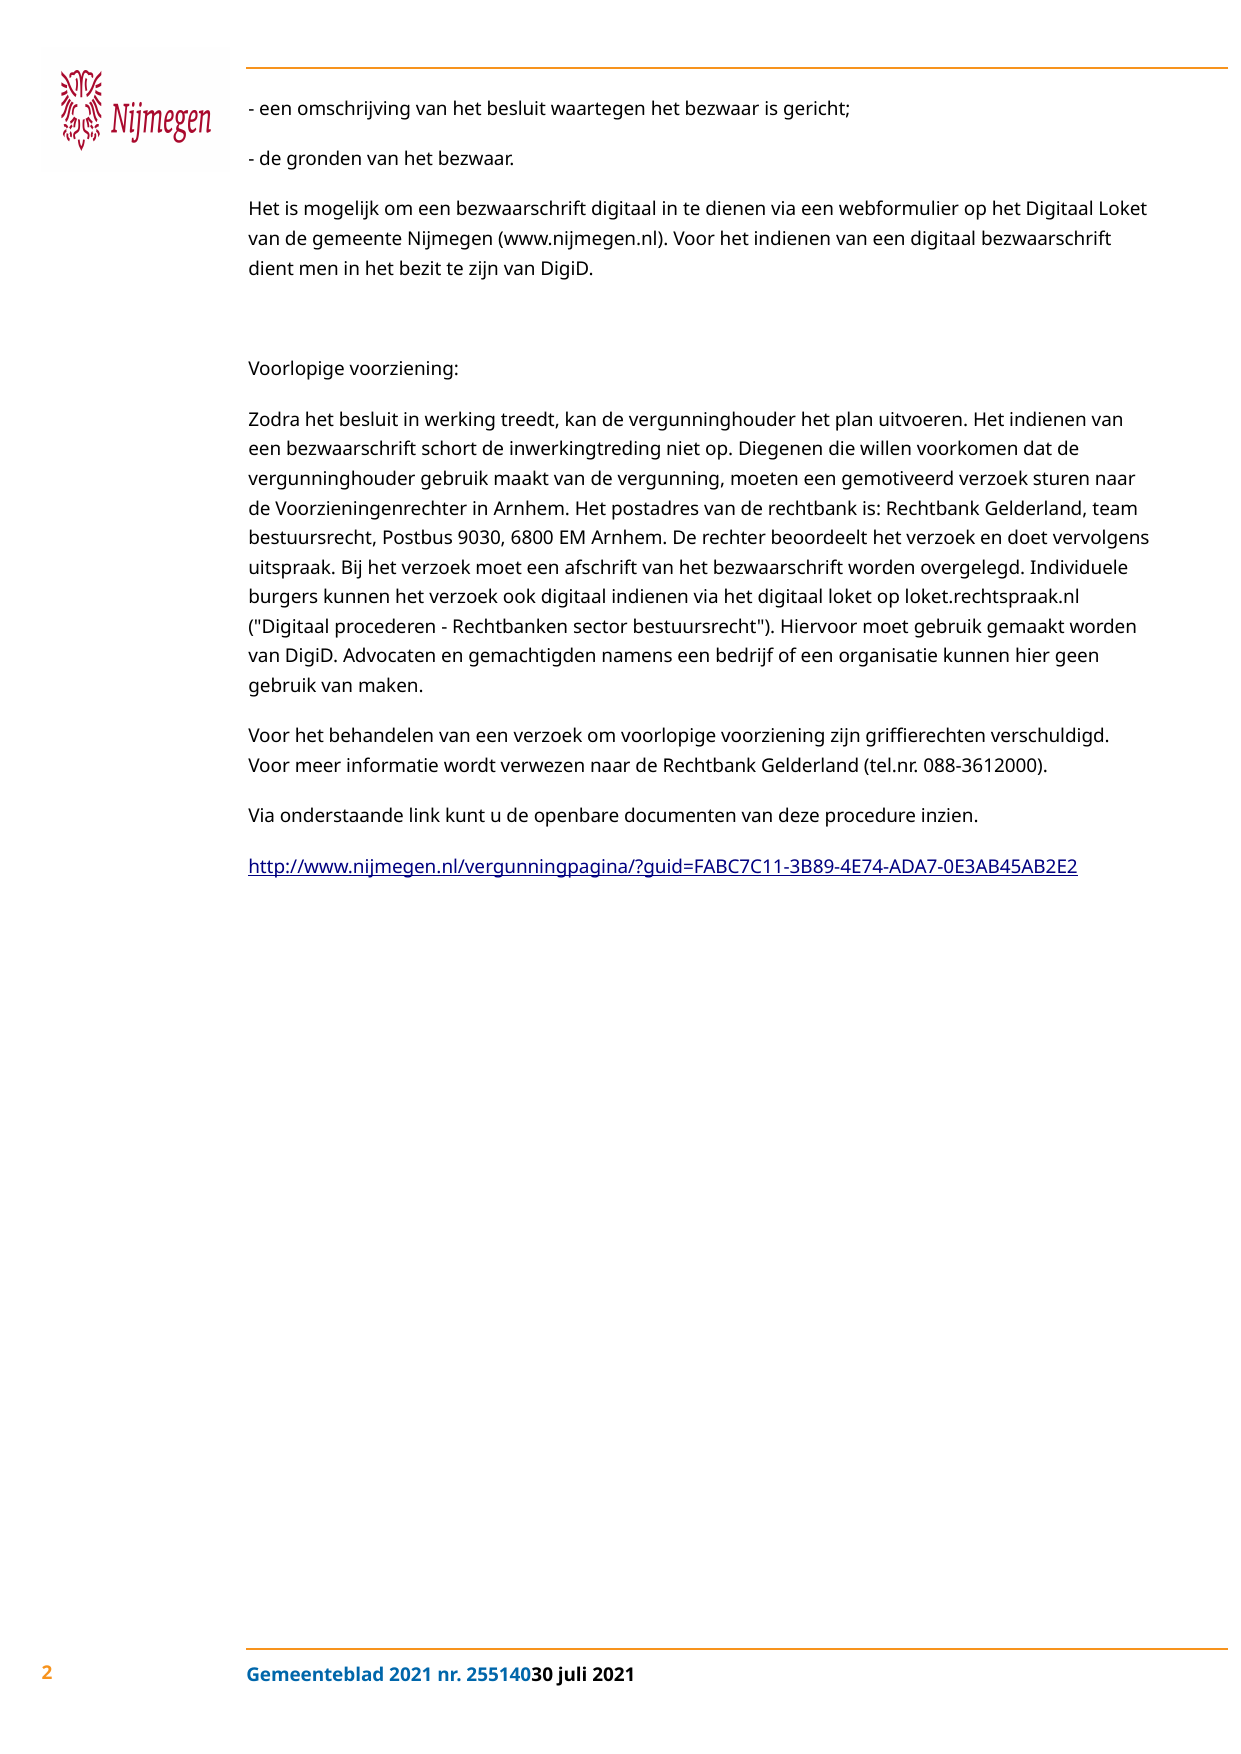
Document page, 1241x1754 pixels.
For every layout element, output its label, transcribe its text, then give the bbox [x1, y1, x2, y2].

text Voor het behandelen van een verzoek om voorlopige voorziening zijn griffierechten verschuldigd. Voor meer informatie wordt verwezen naar de Rechtbank Gelderland (tel.nr. 088-3612000). [248, 723, 1152, 778]
picture [41, 47, 231, 172]
text Het is mogelijk om een bezwaarschrift digitaal in te dienen via een webformulier op het Digitaal Loket van de gemeente Nijmegen (www.nijmegen.nl). Voor het indienen van een digitaal bezwaarschrift dient men in het bezit te zijn van DigiD. [248, 196, 1152, 281]
text - een omschrijving van het besluit waartegen het bezwaar is gericht; [248, 95, 1152, 121]
text - de gronden van het bezwaar. [248, 145, 1152, 171]
text Zodra het besluit in werking treedt, kan de vergunninghouder het plan uitvoeren. Het indienen van een bezwaarschrift schort de inwerkingtreding niet op. Diegenen die willen voorkomen dat de vergunninghouder gebruik maakt van de vergunning, moeten een gemotiveerd verzoek sturen naar de Voorzieningenrechter in Arnhem. Het postadres van de rechtbank is: Rechtbank Gelderland, team bestuursrecht, Postbus 9030, 6800 EM Arnhem. De rechter beoordeelt het verzoek en doet vervolgens uitspraak. Bij het verzoek moet een afschrift van het bezwaarschrift worden overgelegd. Individuele burgers kunnen het verzoek ook digitaal indienen via het digitaal loket op loket.rechtspraak.nl ("Digitaal procederen - Rechtbanken sector bestuursrecht"). Hiervoor moet gebruik gemaakt worden van DigiD. Advocaten en gemachtigden namens een bedrijf of een organisatie kunnen hier geen gebruik van maken. [248, 406, 1152, 698]
text Via onderstaande link kunt u de openbare documenten van deze procedure inzien. [248, 803, 1152, 828]
text Voorlopige voorziening: [248, 356, 1152, 381]
text http://www.nijmegen.nl/vergunningpagina/?guid=FABC7C11-3B89-4E74-ADA7-0E3AB45AB2E2 [248, 853, 1152, 879]
